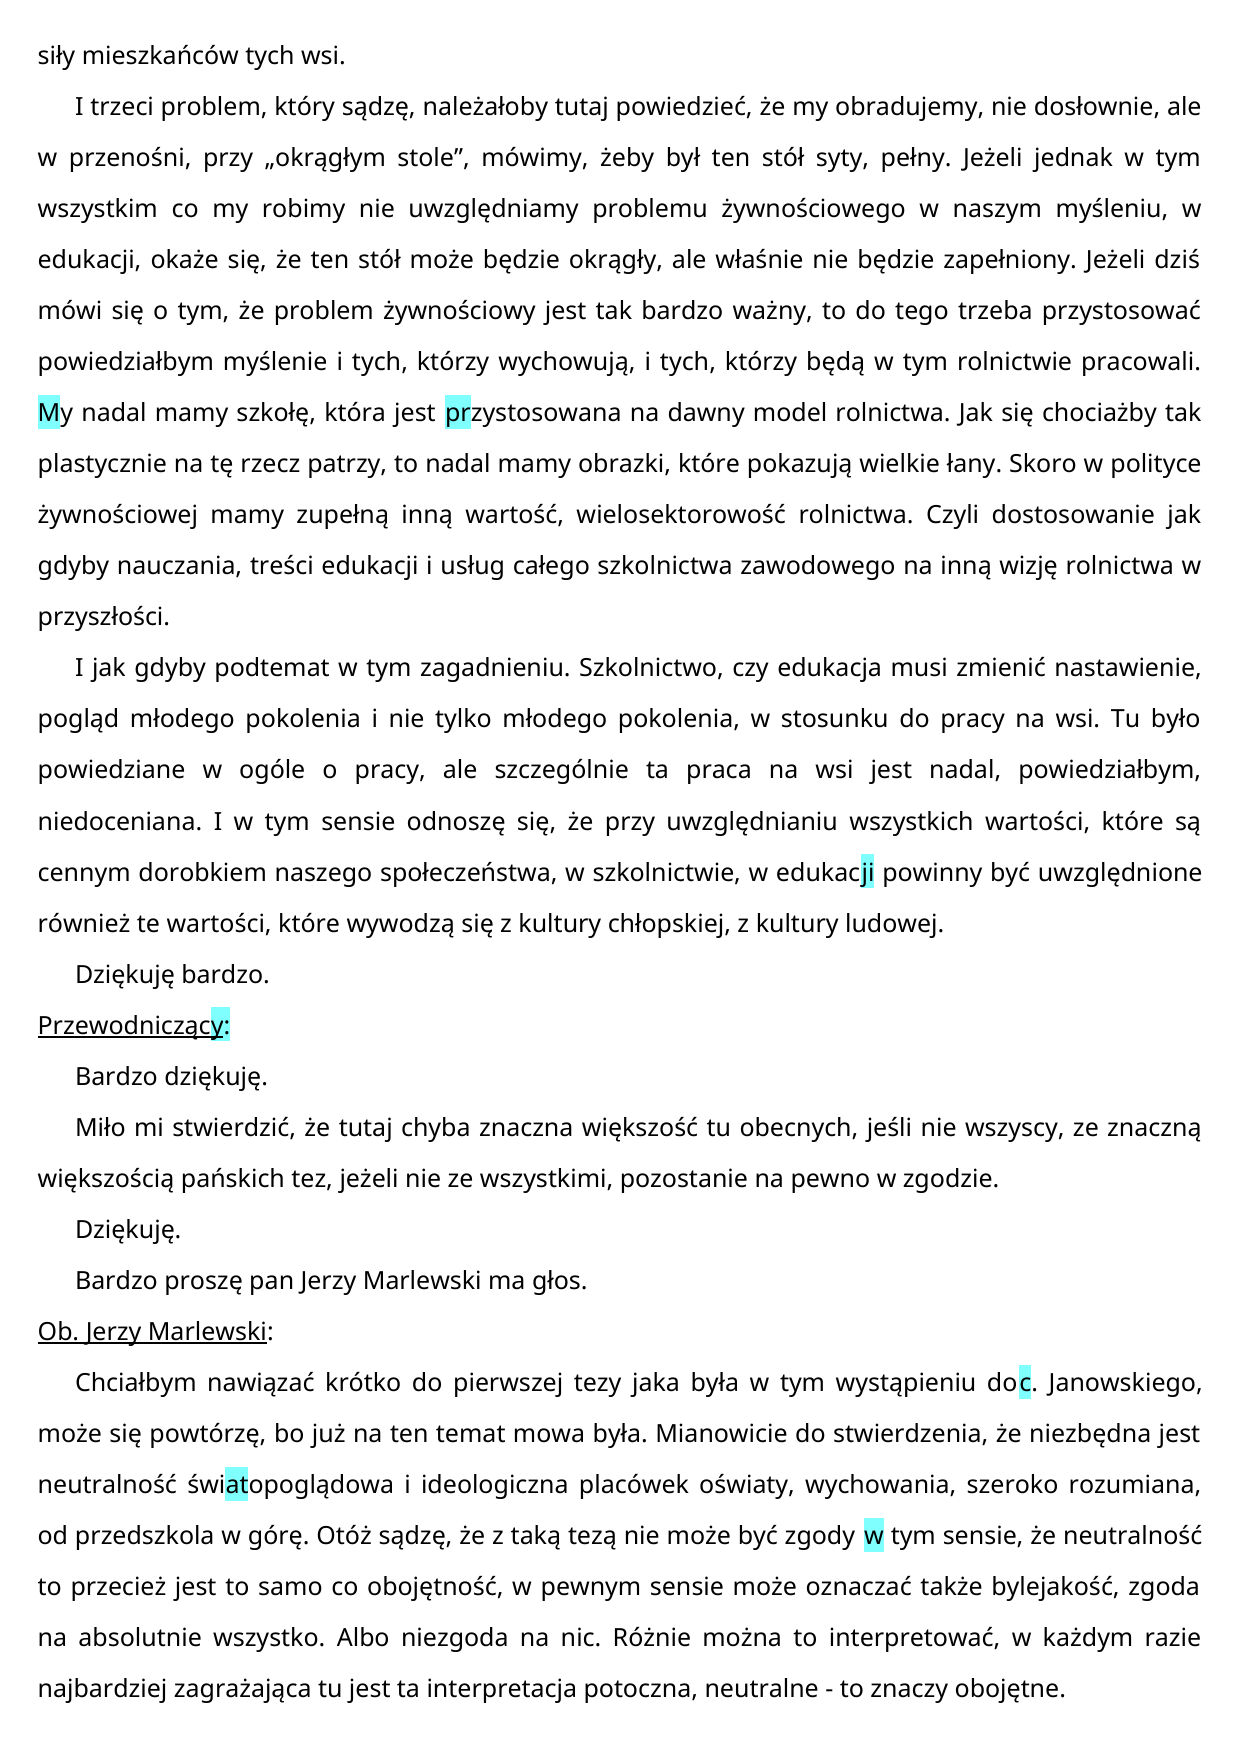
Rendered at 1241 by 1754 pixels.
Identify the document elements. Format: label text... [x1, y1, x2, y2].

text siły mieszkańców tych wsi. [37, 37, 1203, 72]
text I jak gdyby podtemat w tym zagadnieniu. Szkolnictwo, czy edukacja musi zmienić nastawienie, pogląd młodego pokolenia i nie tylko młodego pokolenia, w stosunku do pracy na wsi. Tu było powiedziane w ogóle o pracy, ale szczególnie ta praca na wsi jest nadal, powiedziałbym, niedoceniana. I w tym sensie odnoszę się, że przy uwzględnianiu wszystkich wartości, które są cennym dorobkiem naszego społeczeństwa, w szkolnictwie, w edukacji powinny być uwzględnione również te wartości, które wywodzą się z kultury chłopskiej, z kultury ludowej. [37, 650, 1203, 939]
text Ob. Jerzy Marlewski: [37, 1313, 1203, 1348]
text Miło mi stwierdzić, że tutaj chyba znaczna większość tu obecnych, jeśli nie wszyscy, ze znaczną większością pańskich tez, jeżeli nie ze wszystkimi, pozostanie na pewno w zgodzie. [37, 1109, 1203, 1194]
text Bardzo proszę pan Jerzy Marlewski ma głos. [37, 1262, 1203, 1297]
text Dziękuję bardzo. [37, 956, 1203, 990]
text I trzeci problem, który sądzę, należałoby tutaj powiedzieć, że my obradujemy, nie dosłownie, ale w przenośni, przy „okrągłym stole”, mówimy, żeby był ten stół syty, pełny. Jeżeli jednak w tym wszystkim co my robimy nie uwzględniamy problemu żywnościowego w naszym myśleniu, w edukacji, okaże się, że ten stół może będzie okrągły, ale właśnie nie będzie zapełniony. Jeżeli dziś mówi się o tym, że problem żywnościowy jest tak bardzo ważny, to do tego trzeba przystosować powiedziałbym myślenie i tych, którzy wychowują, i tych, którzy będą w tym rolnictwie pracowali. My nadal mamy szkołę, która jest przystosowana na dawny model rolnictwa. Jak się chociażby tak plastycznie na tę rzecz patrzy, to nadal mamy obrazki, które pokazują wielkie łany. Skoro w polityce żywnościowej mamy zupełną inną wartość, wielosektorowość rolnictwa. Czyli dostosowanie jak gdyby nauczania, treści edukacji i usług całego szkolnictwa zawodowego na inną wizję rolnictwa w przyszłości. [37, 88, 1203, 633]
text Przewodniczący: [37, 1007, 1203, 1041]
text Bardzo dziękuję. [37, 1058, 1203, 1092]
text Chciałbym nawiązać krótko do pierwszej tezy jaka była w tym wystąpieniu doc. Janowskiego, może się powtórzę, bo już na ten temat mowa była. Mianowicie do stwierdzenia, że niezbędna jest neutralność światopoglądowa i ideologiczna placówek oświaty, wychowania, szeroko rozumiana, od przedszkola w górę. Otóż sądzę, że z taką tezą nie może być zgody w tym sensie, że neutralność to przecież jest to samo co obojętność, w pewnym sensie może oznaczać także bylejakość, zgoda na absolutnie wszystko. Albo niezgoda na nic. Różnie można to interpretować, w każdym razie najbardziej zagrażająca tu jest ta interpretacja potoczna, neutralne - to znaczy obojętne. [37, 1364, 1203, 1705]
text Dziękuję. [37, 1211, 1203, 1246]
